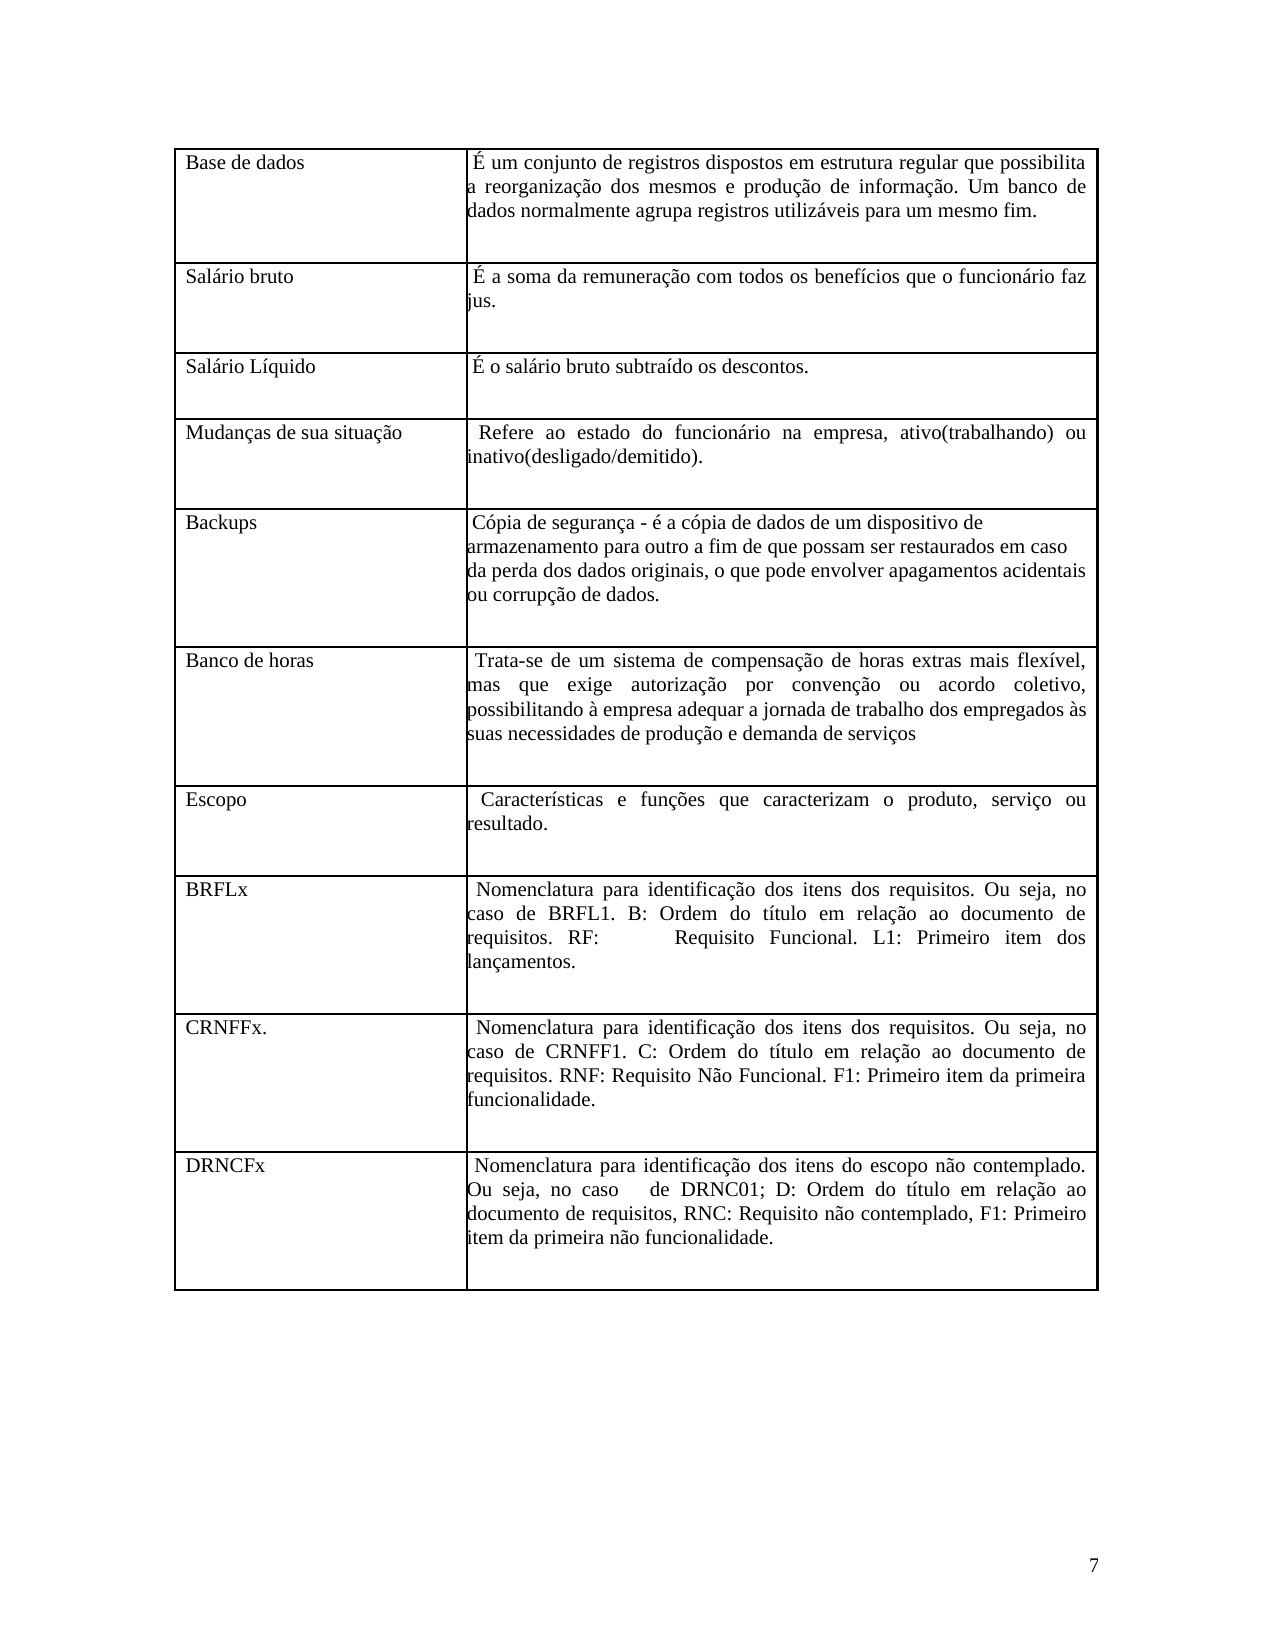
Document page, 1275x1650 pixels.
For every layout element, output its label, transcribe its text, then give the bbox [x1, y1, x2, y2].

table_cell Nomenclatura para identificação dos itens dos requisitos. Ou seja, no caso de BRFL1. B: Ordem do título em relação ao documento de requisitos. RF: Requisito Funcional. L1: Primeiro item dos lançamentos. [468, 877, 1096, 1013]
table_cell Mudanças de sua situação [176, 420, 466, 508]
table_cell Nomenclatura para identificação dos itens dos requisitos. Ou seja, no caso de CRNFF1. C: Ordem do título em relação ao documento de requisitos. RNF: Requisito Não Funcional. F1: Primeiro item da primeira funcionalidade. [468, 1015, 1096, 1151]
table_cell Refere ao estado do funcionário na empresa, ativo(trabalhando) ou inativo(desligado/demitido). [468, 420, 1096, 508]
table_cell É o salário bruto subtraído os descontos. [468, 354, 1096, 418]
table_cell Nomenclatura para identificação dos itens do escopo não contemplado. Ou seja, no caso de DRNC01; D: Ordem do título em relação ao documento de requisitos, RNC: Requisito não contemplado, F1: Primeiro item da primeira não funcionalidade. [468, 1153, 1096, 1289]
table_cell Salário bruto [176, 264, 466, 352]
table_cell DRNCFx [176, 1153, 466, 1289]
table_cell CRNFFx. [176, 1015, 466, 1151]
table_cell Trata-se de um sistema de compensação de horas extras mais flexível, mas que exige autorização por convenção ou acordo coletivo, possibilitando à empresa adequar a jornada de trabalho dos empregados às suas necessidades de produção e demanda de serviços [468, 648, 1096, 784]
table_cell Backups [176, 510, 466, 646]
table_cell Cópia de segurança - é a cópia de dados de um dispositivo de armazenamento para outro a fim de que possam ser restaurados em caso da perda dos dados originais, o que pode envolver apagamentos acidentais ou corrupção de dados. [468, 510, 1096, 646]
table_cell Salário Líquido [176, 354, 466, 418]
table_cell Características e funções que caracterizam o produto, serviço ou resultado. [468, 787, 1096, 874]
table_cell Escopo [176, 787, 466, 874]
table_cell BRFLx [176, 877, 466, 1013]
table_cell É um conjunto de registros dispostos em estrutura regular que possibilita a reorganização dos mesmos e produção de informação. Um banco de dados normalmente agrupa registros utilizáveis para um mesmo fim. [468, 150, 1096, 262]
table_cell Banco de horas [176, 648, 466, 784]
table_cell É a soma da remuneração com todos os benefícios que o funcionário faz jus. [468, 264, 1096, 352]
table_cell Base de dados [176, 150, 466, 262]
